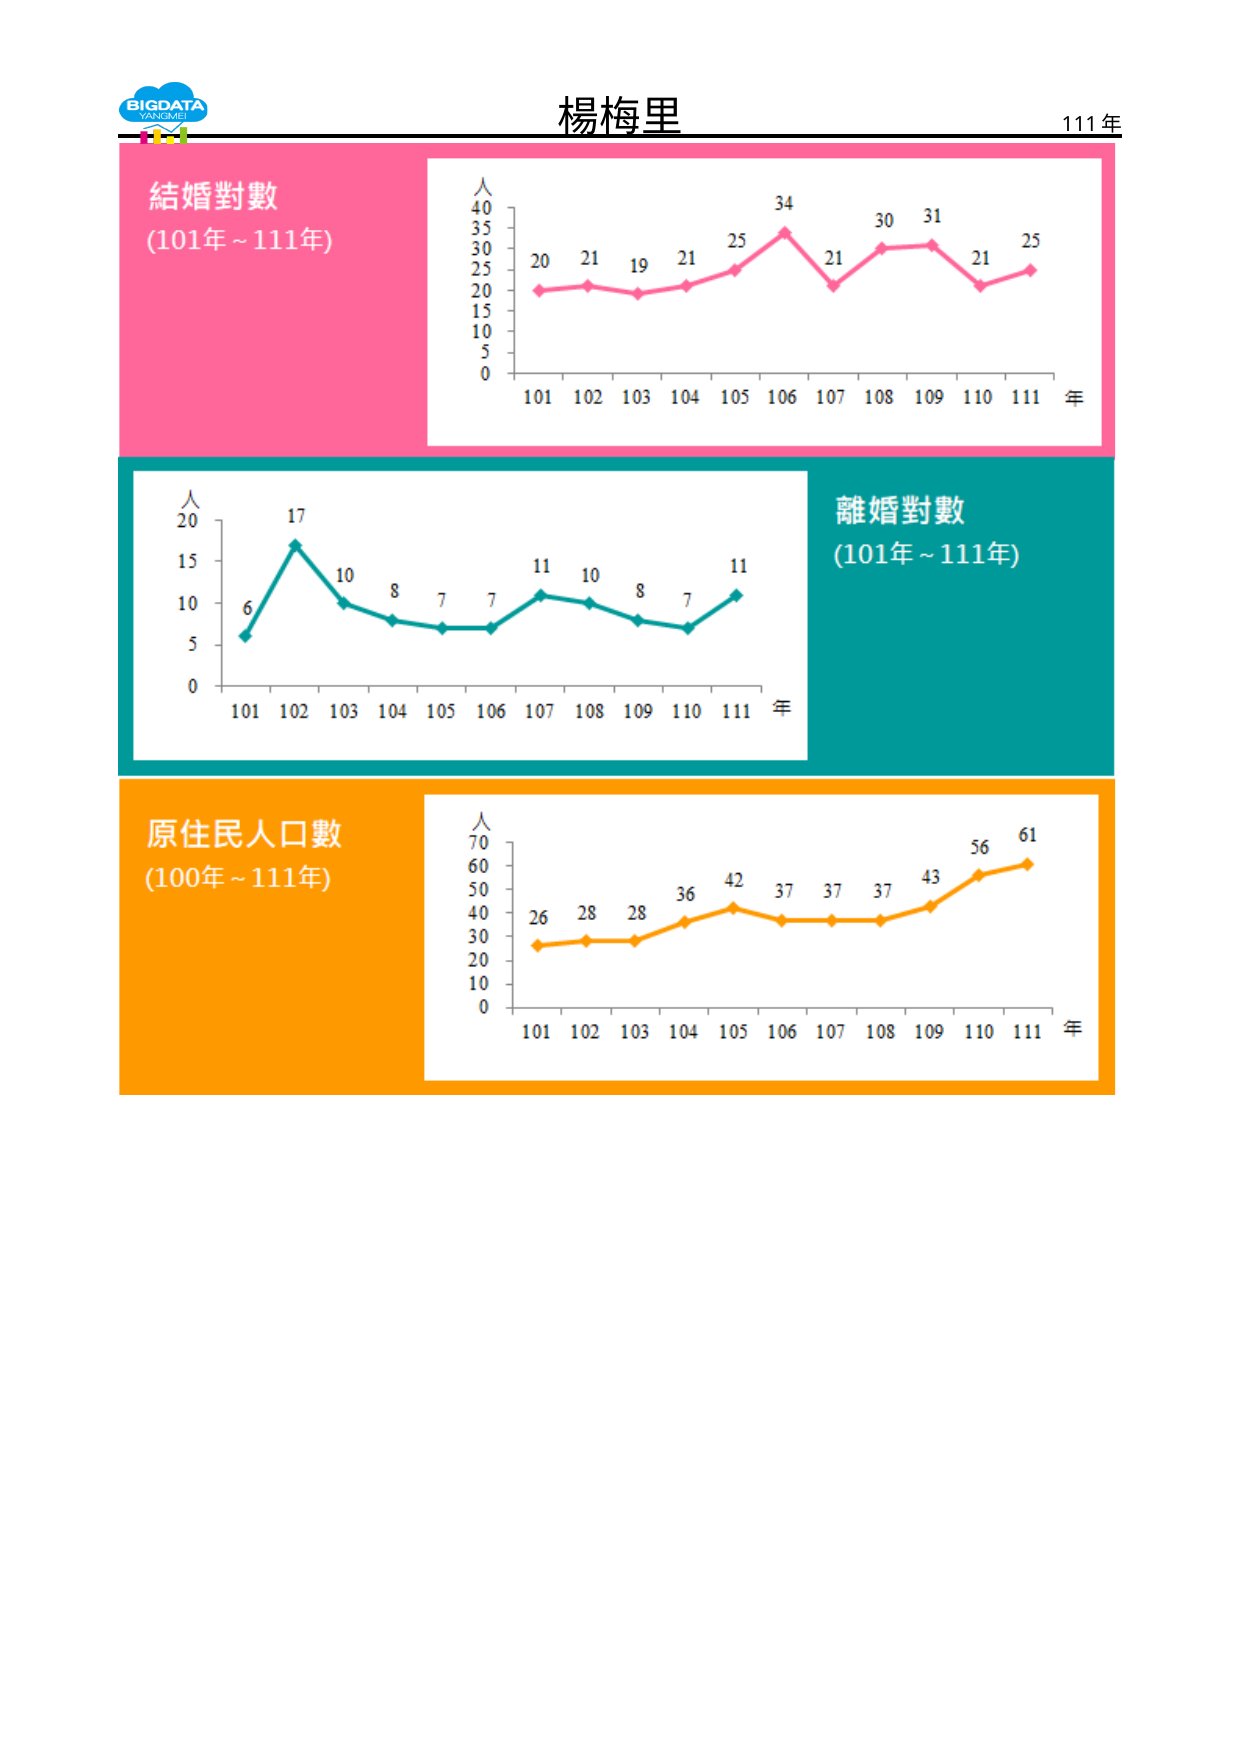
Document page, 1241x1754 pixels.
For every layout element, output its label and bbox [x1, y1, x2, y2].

picture [127, 101, 138, 110]
picture [119, 82, 167, 105]
picture [183, 82, 208, 104]
picture [192, 101, 203, 110]
picture [118, 115, 1116, 1095]
picture [146, 101, 182, 110]
picture [182, 101, 192, 110]
